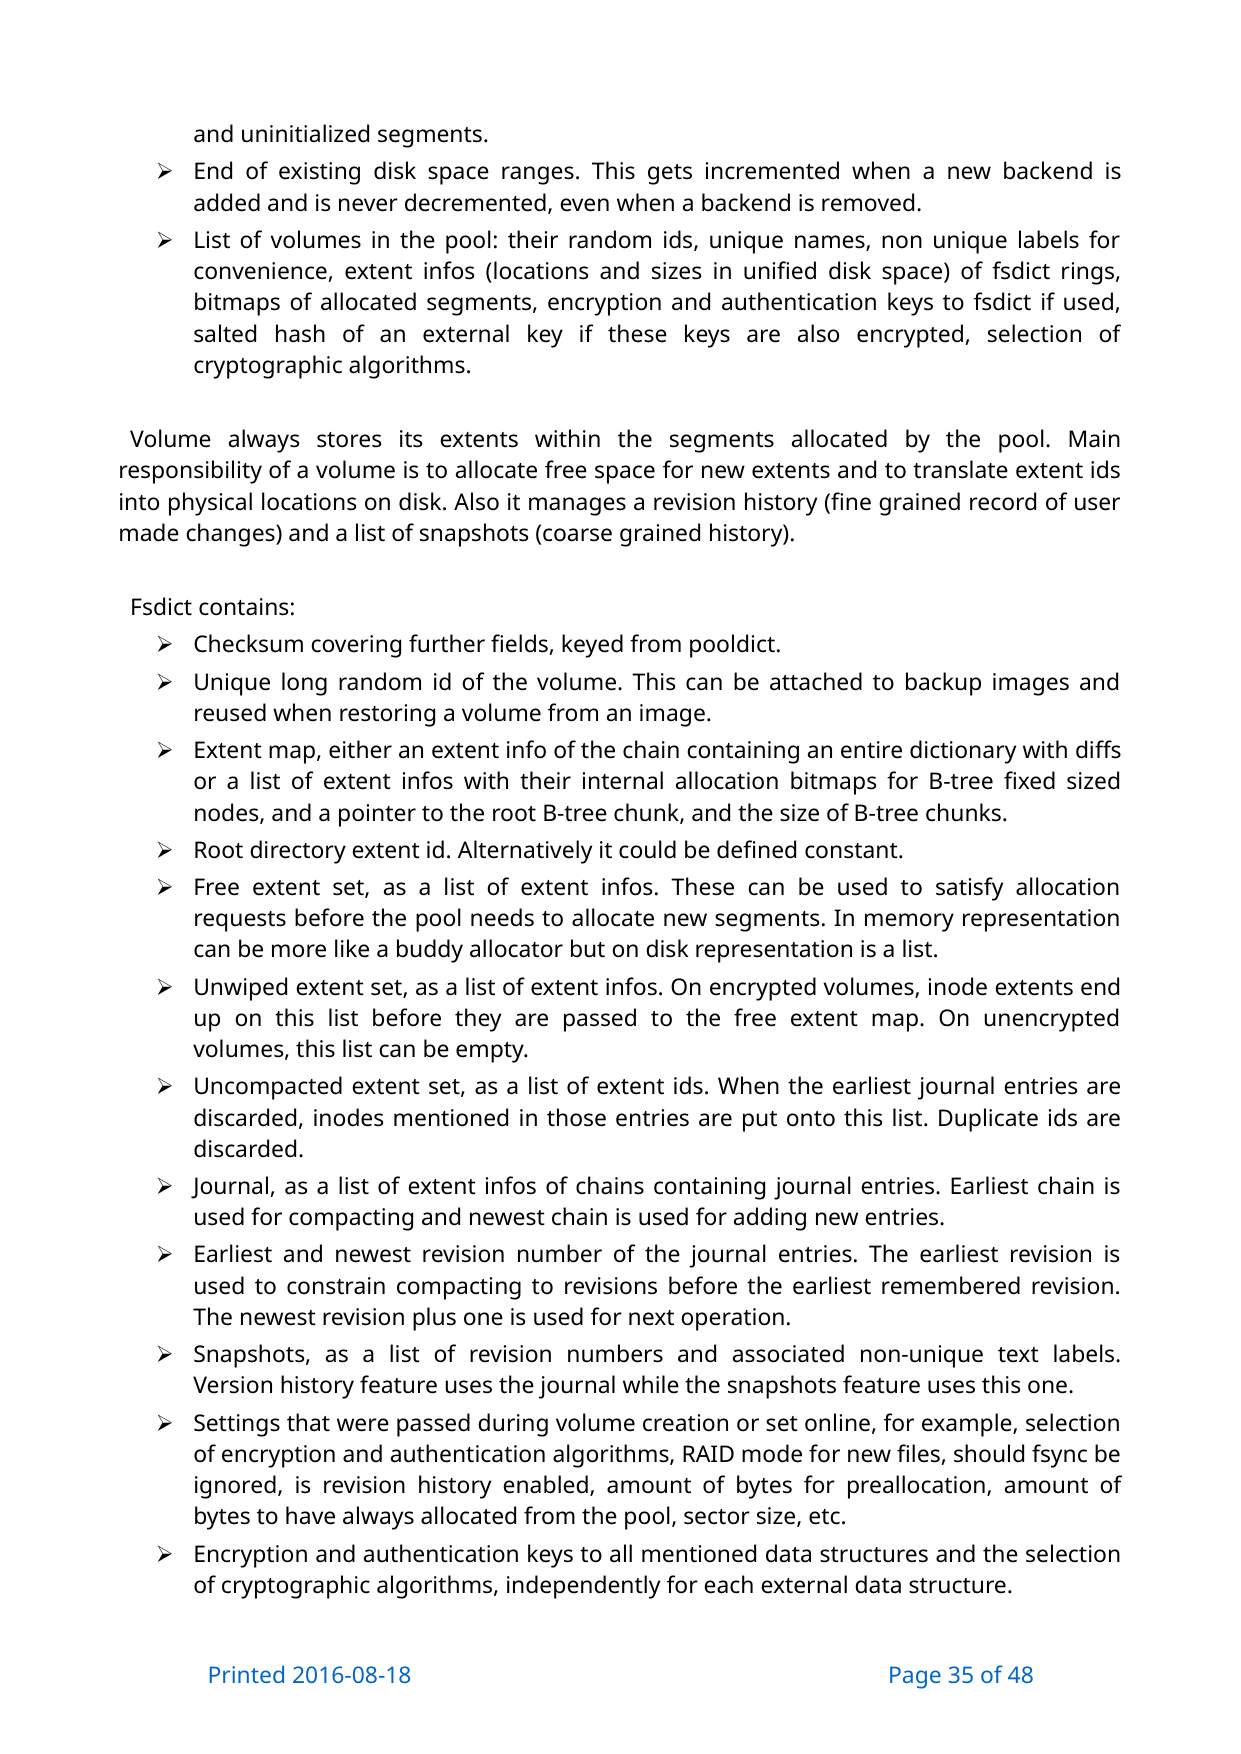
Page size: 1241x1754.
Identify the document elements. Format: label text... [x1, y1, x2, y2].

list Uncompacted extent set, as a list of extent ids. When the earliest journal entries are discarded, inodes mentioned in those entries are put onto this list. Duplicate ids are discarded. [156, 1070, 1122, 1164]
list Unique long random id of the volume. This can be attached to backup images and reused when restoring a volume from an image. [156, 666, 1122, 728]
list List of volumes in the pool: their random ids, unique names, non unique labels for convenience, extent infos (locations and sizes in unified disk space) of fsdict rings, bitmaps of allocated segments, encryption and authentication keys to fsdict if used, salted hash of an external key if these keys are also encrypted, selection of cryptographic algorithms. [156, 224, 1122, 380]
text Fsdict contains: [118, 591, 1122, 622]
list Settings that were passed during volume creation or set online, for example, selection of encryption and authentication algorithms, RAID mode for new files, should fsync be ignored, is revision history enabled, amount of bytes for preallocation, amount of bytes to have always allocated from the pool, sector size, etc. [156, 1407, 1122, 1532]
list Snapshots, as a list of revision numbers and associated non-unique text labels. Version history feature uses the journal while the snapshots feature uses this one. [156, 1338, 1122, 1401]
list Free extent set, as a list of extent infos. These can be used to satisfy allocation requests before the pool needs to allocate new segments. In memory representation can be more like a buddy allocator but on disk representation is a list. [156, 871, 1122, 965]
list Earliest and newest revision number of the journal entries. The earliest revision is used to constrain compacting to revisions before the earliest remembered revision. The newest revision plus one is used for next operation. [156, 1238, 1122, 1332]
list Encryption and authentication keys to all mentioned data structures and the selection of cryptographic algorithms, independently for each external data structure. [156, 1537, 1122, 1600]
list End of existing disk space ranges. This gets incremented when a new backend is added and is never decremented, even when a backend is removed. [156, 155, 1122, 218]
list Journal, as a list of extent infos of chains containing journal entries. Earliest chain is used for compacting and newest chain is used for adding new entries. [156, 1170, 1122, 1232]
list Unwiped extent set, as a list of extent infos. On encrypted volumes, inode extents end up on this list before they are passed to the free extent map. On unencrypted volumes, this list can be empty. [156, 971, 1122, 1064]
list Checksum covering further fields, keyed from pooldict. [156, 628, 1122, 660]
list and uninitialized segments. [156, 118, 1122, 149]
text Volume always stores its extents within the segments allocated by the pool. Main responsibility of a volume is to allocate free space for new extents and to translate extent ids into physical locations on disk. Also it manages a revision history (fine grained record of user made changes) and a list of snapshots (coarse grained history). [118, 423, 1122, 548]
list Root directory extent id. Alternatively it could be defined constant. [156, 834, 1122, 865]
list Extent map, either an extent info of the chain containing an entire dictionary with diffs or a list of extent infos with their internal allocation bitmaps for B-tree fixed sized nodes, and a pointer to the root B-tree chunk, and the size of B-tree chunks. [156, 734, 1122, 828]
